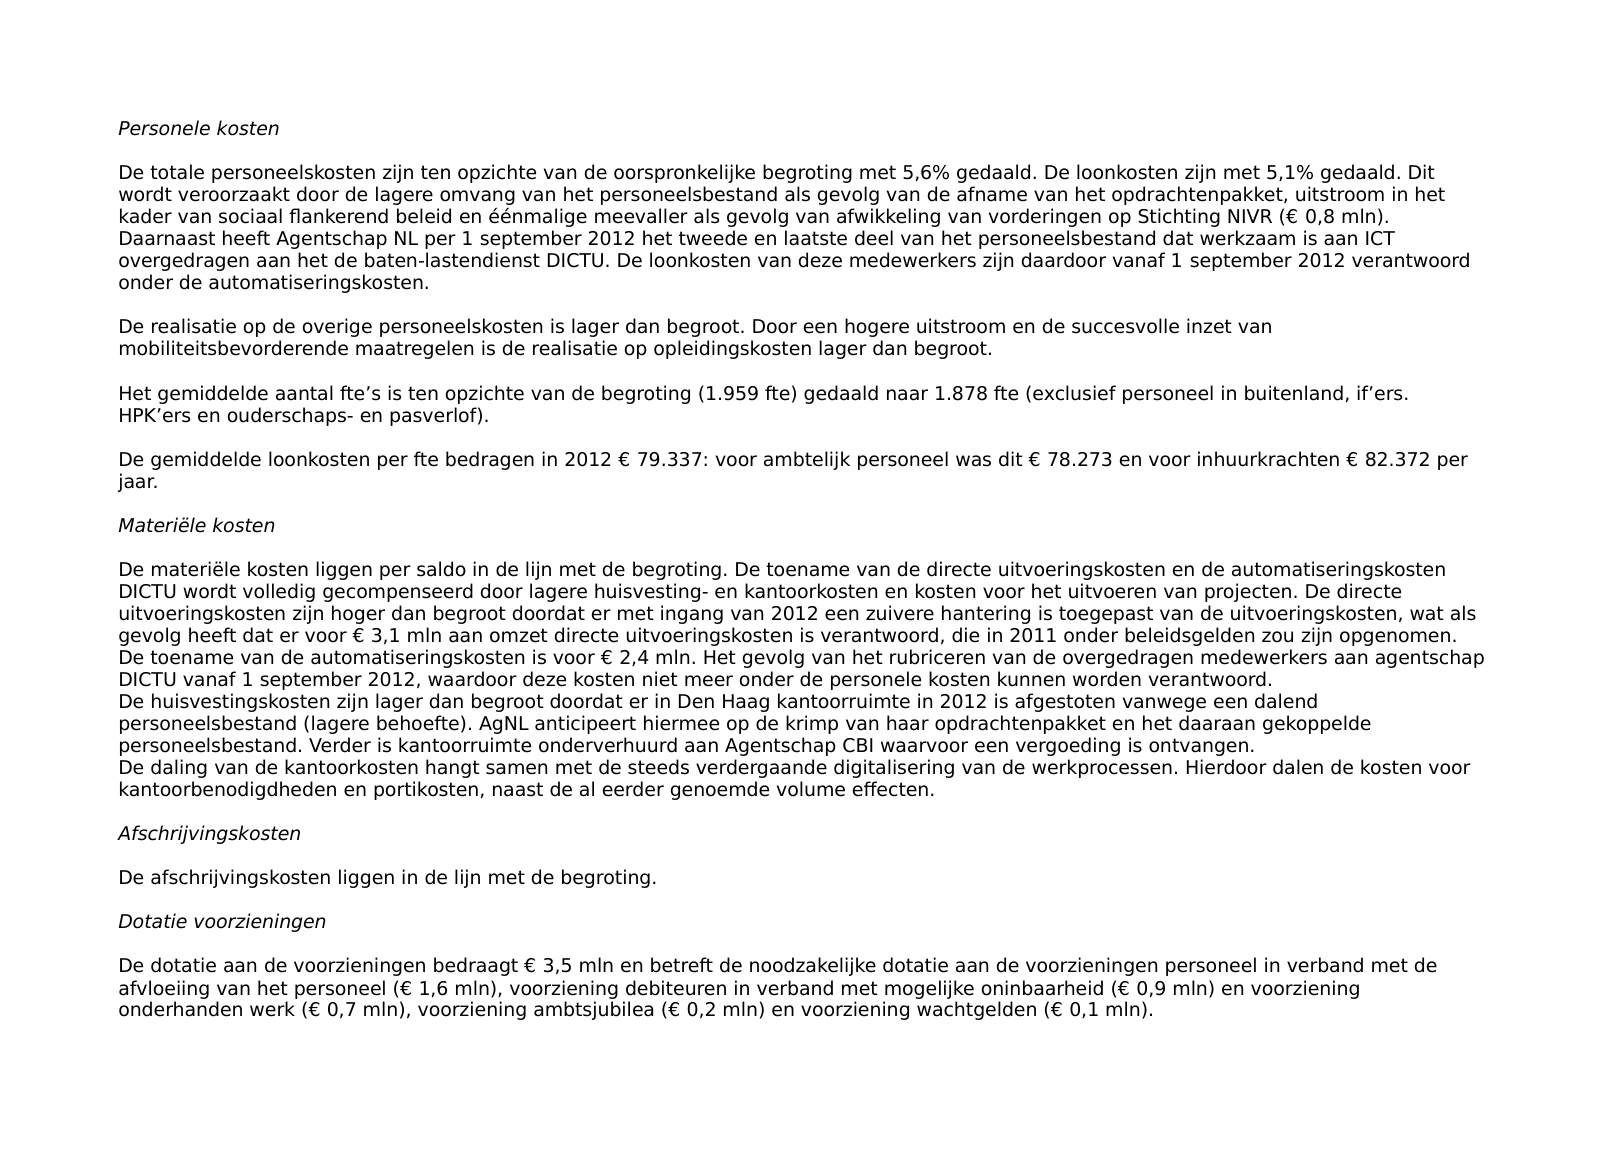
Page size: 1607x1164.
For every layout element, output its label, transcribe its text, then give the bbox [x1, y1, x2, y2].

subtitle Afschrijvingskosten [118, 823, 1488, 845]
text De afschrijvingskosten liggen in de lijn met de begroting. [118, 867, 1488, 889]
text De huisvestingskosten zijn lager dan begroot doordat er in Den Haag kantoorruimte in 2012 is afgestoten vanwege een dalend personeelsbestand (lagere behoefte). AgNL anticipeert hiermee op de krimp van haar opdrachtenpakket en het daaraan gekoppelde personeelsbestand. Verder is kantoorruimte onderverhuurd aan Agentschap CBI waarvoor een vergoeding is ontvangen. [118, 691, 1488, 757]
text De gemiddelde loonkosten per fte bedragen in 2012 € 79.337: voor ambtelijk personeel was dit € 78.273 en voor inhuurkrachten € 82.372 per jaar. [118, 449, 1488, 493]
text De toename van de automatiseringskosten is voor € 2,4 mln. Het gevolg van het rubriceren van de overgedragen medewerkers aan agentschap DICTU vanaf 1 september 2012, waardoor deze kosten niet meer onder de personele kosten kunnen worden verantwoord. [118, 647, 1488, 691]
text De dotatie aan de voorzieningen bedraagt € 3,5 mln en betreft de noodzakelijke dotatie aan de voorzieningen personeel in verband met de afvloeiing van het personeel (€ 1,6 mln), voorziening debiteuren in verband met mogelijke oninbaarheid (€ 0,9 mln) en voorziening onderhanden werk (€ 0,7 mln), voorziening ambtsjubilea (€ 0,2 mln) en voorziening wachtgelden (€ 0,1 mln). [118, 955, 1488, 1021]
text De realisatie op de overige personeelskosten is lager dan begroot. Door een hogere uitstroom en de succesvolle inzet van mobiliteitsbevorderende maatregelen is de realisatie op opleidingskosten lager dan begroot. [118, 316, 1488, 360]
text De daling van de kantoorkosten hangt samen met de steeds verdergaande digitalisering van de werkprocessen. Hierdoor dalen de kosten voor kantoorbenodigdheden en portikosten, naast de al eerder genoemde volume effecten. [118, 757, 1488, 801]
subtitle Materiële kosten [118, 515, 1488, 537]
text Het gemiddelde aantal fte’s is ten opzichte van de begroting (1.959 fte) gedaald naar 1.878 fte (exclusief personeel in buitenland, if’ers. HPK’ers en ouderschaps- en pasverlof). [118, 382, 1488, 426]
text De materiële kosten liggen per saldo in de lijn met de begroting. De toename van de directe uitvoeringskosten en de automatiseringskosten DICTU wordt volledig gecompenseerd door lagere huisvesting- en kantoorkosten en kosten voor het uitvoeren van projecten. De directe uitvoeringskosten zijn hoger dan begroot doordat er met ingang van 2012 een zuivere hantering is toegepast van de uitvoeringskosten, wat als gevolg heeft dat er voor € 3,1 mln aan omzet directe uitvoeringskosten is verantwoord, die in 2011 onder beleidsgelden zou zijn opgenomen. [118, 559, 1488, 647]
text De totale personeelskosten zijn ten opzichte van de oorspronkelijke begroting met 5,6% gedaald. De loonkosten zijn met 5,1% gedaald. Dit wordt veroorzaakt door de lagere omvang van het personeelsbestand als gevolg van de afname van het opdrachtenpakket, uitstroom in het kader van sociaal flankerend beleid en éénmalige meevaller als gevolg van afwikkeling van vorderingen op Stichting NIVR (€ 0,8 mln). Daarnaast heeft Agentschap NL per 1 september 2012 het tweede en laatste deel van het personeelsbestand dat werkzaam is aan ICT overgedragen aan het de baten-lastendienst DICTU. De loonkosten van deze medewerkers zijn daardoor vanaf 1 september 2012 verantwoord onder de automatiseringskosten. [118, 162, 1488, 294]
subtitle Personele kosten [118, 118, 1488, 140]
subtitle Dotatie voorzieningen [118, 911, 1488, 933]
